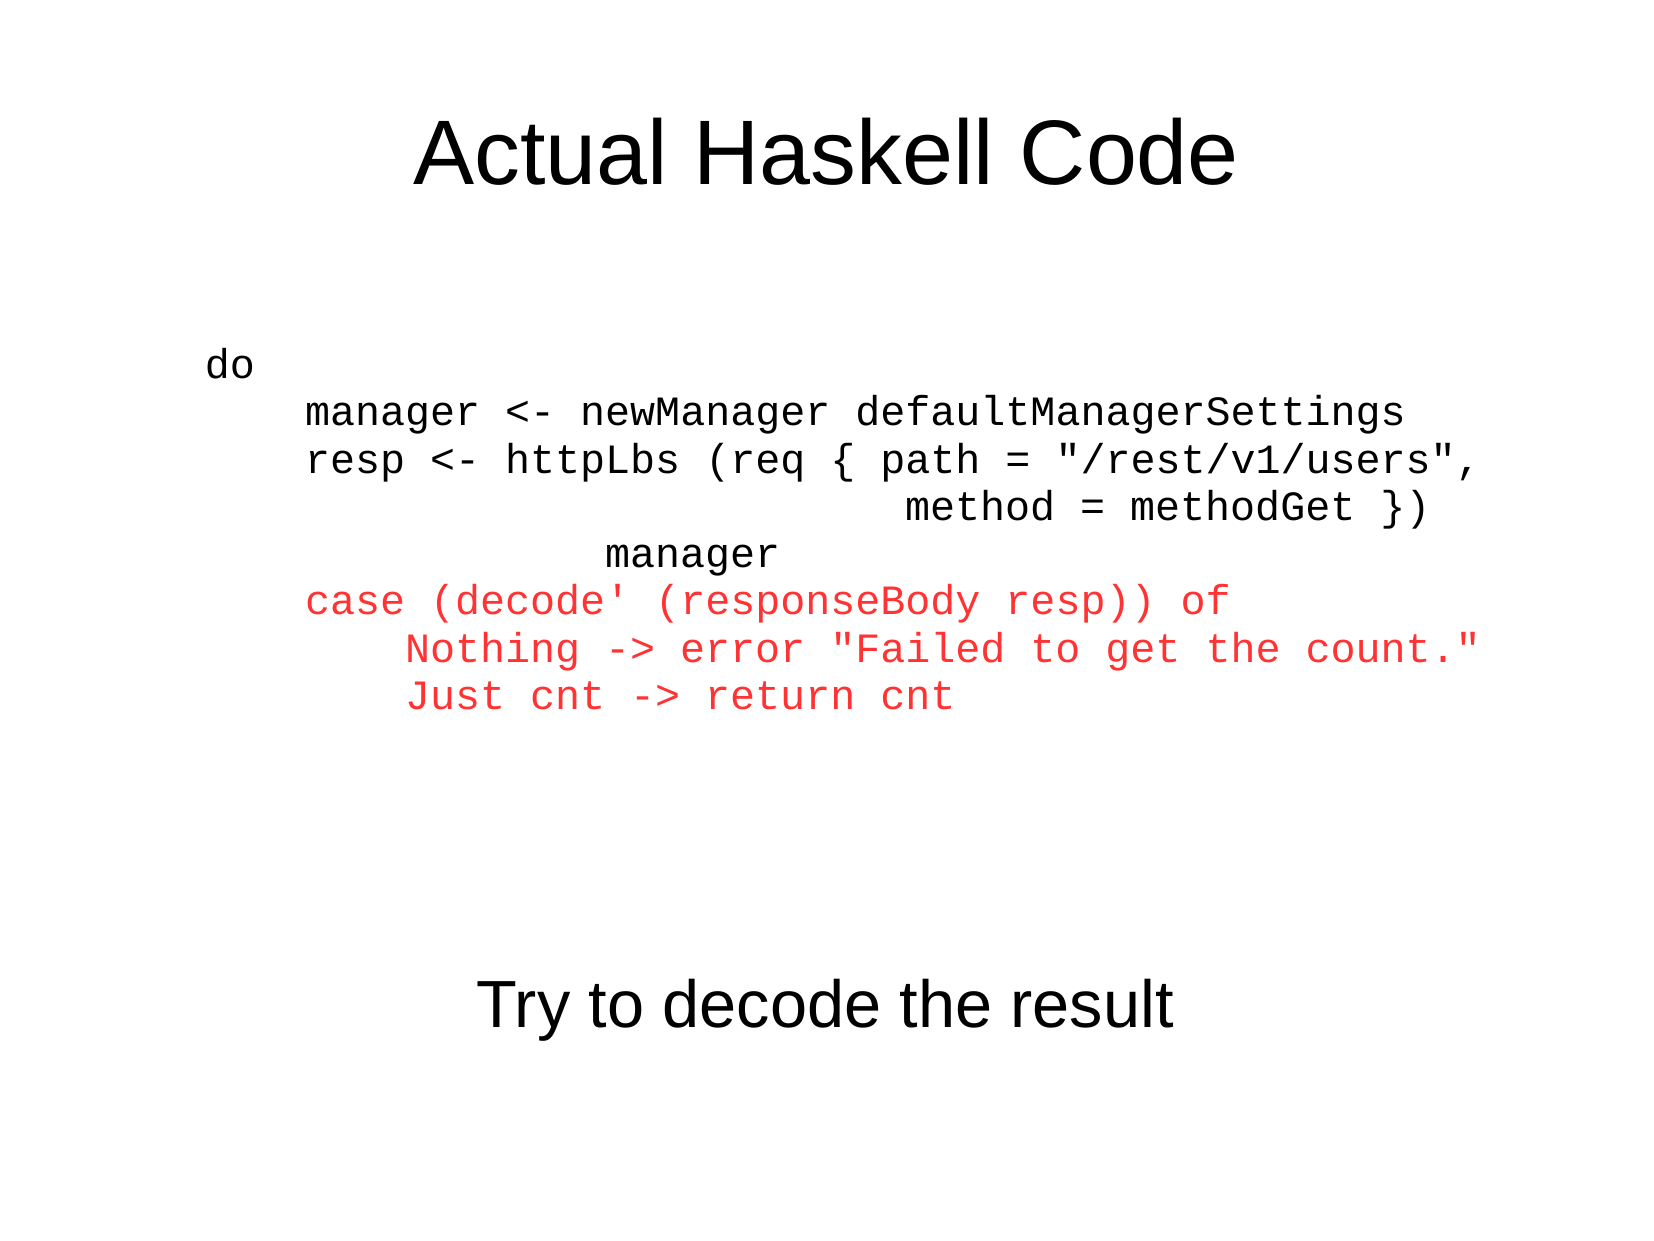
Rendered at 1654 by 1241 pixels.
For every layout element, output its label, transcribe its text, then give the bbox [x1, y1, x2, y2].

subtitle do manager <- newManager defaultManagerSettings resp <- httpLbs (req { path = "/rest/v1/users", method = methodGet }) manager case (decode' (responseBody resp)) of Nothing -> error "Failed to get the count." Just cnt -> return cnt [105, 287, 1525, 826]
text_box Try to decode the result [461, 960, 1192, 1050]
title Actual Haskell Code [82, 49, 1571, 257]
